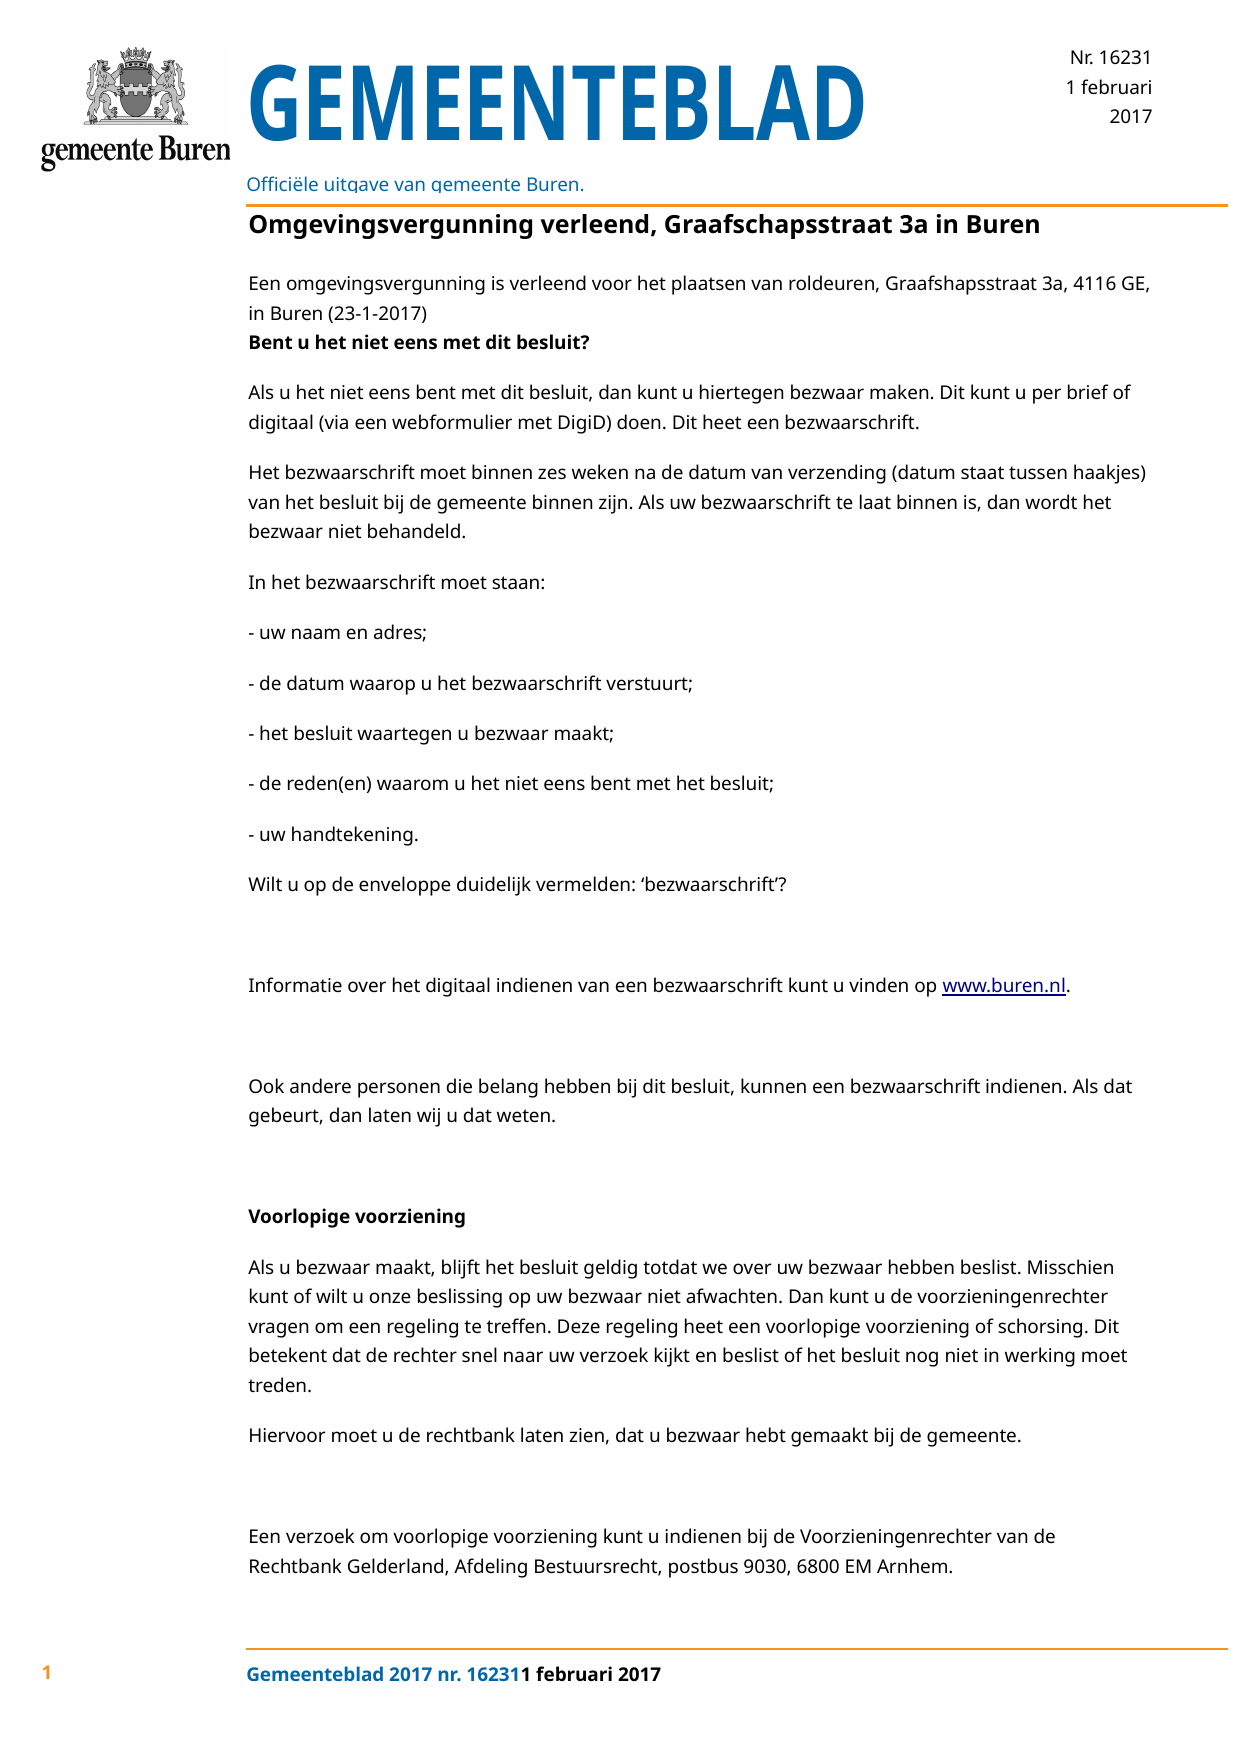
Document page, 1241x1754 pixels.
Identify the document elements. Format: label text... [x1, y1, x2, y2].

picture [41, 47, 231, 172]
text Als u het niet eens bent met dit besluit, dan kunt u hiertegen bezwaar maken. Dit kunt u per brief of digitaal (via een webformulier met DigiD) doen. Dit heet een bezwaarschrift. [248, 379, 1152, 435]
text Het bezwaarschrift moet binnen zes weken na de datum van verzending (datum staat tussen haakjes) van het besluit bij de gemeente binnen zijn. Als uw bezwaarschrift te laat binnen is, dan wordt het bezwaar niet behandeld. [248, 459, 1152, 544]
text Als u bezwaar maakt, blijft het besluit geldig totdat we over uw bezwaar hebben beslist. Misschien kunt of wilt u onze beslissing op uw bezwaar niet afwachten. Dan kunt u de voorzieningenrechter vragen om een regeling te treffen. Deze regeling heet een voorlopige voorziening of schorsing. Dit betekent dat de rechter snel naar uw verzoek kijkt en beslist of het besluit nog niet in werking moet treden. [248, 1254, 1152, 1398]
text - uw handtekening. [248, 821, 1152, 847]
table_header Een omgevingsvergunning is verleend voor het plaatsen van roldeuren, Graafshapsstraat 3a, 4116 GE, in Buren (23-1-2017) [248, 270, 1152, 326]
text Informatie over het digitaal indienen van een bezwaarschrift kunt u vinden op www.buren.nl. [248, 972, 1152, 998]
text Hiervoor moet u de rechtbank laten zien, dat u bezwaar hebt gemaakt bij de gemeente. [248, 1423, 1152, 1448]
text Omgevingsvergunning verleend, Graafschapsstraat 3a in Buren [248, 207, 1152, 241]
text Ook andere personen die belang hebben bij dit besluit, kunnen een bezwaarschrift indienen. Als dat gebeurt, dan laten wij u dat weten. [248, 1073, 1152, 1128]
text Voorlopige voorziening [248, 1203, 1152, 1229]
text - de datum waarop u het bezwaarschrift verstuurt; [248, 670, 1152, 696]
text - het besluit waartegen u bezwaar maakt; [248, 720, 1152, 746]
text - uw naam en adres; [248, 619, 1152, 645]
text Wilt u op de enveloppe duidelijk vermelden: ‘bezwaarschrift’? [248, 871, 1152, 897]
text Een verzoek om voorlopige voorziening kunt u indienen bij de Voorzieningenrechter van de Rechtbank Gelderland, Afdeling Bestuursrecht, postbus 9030, 6800 EM Arnhem. [248, 1523, 1152, 1579]
text - de reden(en) waarom u het niet eens bent met het besluit; [248, 771, 1152, 796]
text Bent u het niet eens met dit besluit? [248, 329, 1152, 355]
text In het bezwaarschrift moet staan: [248, 569, 1152, 595]
